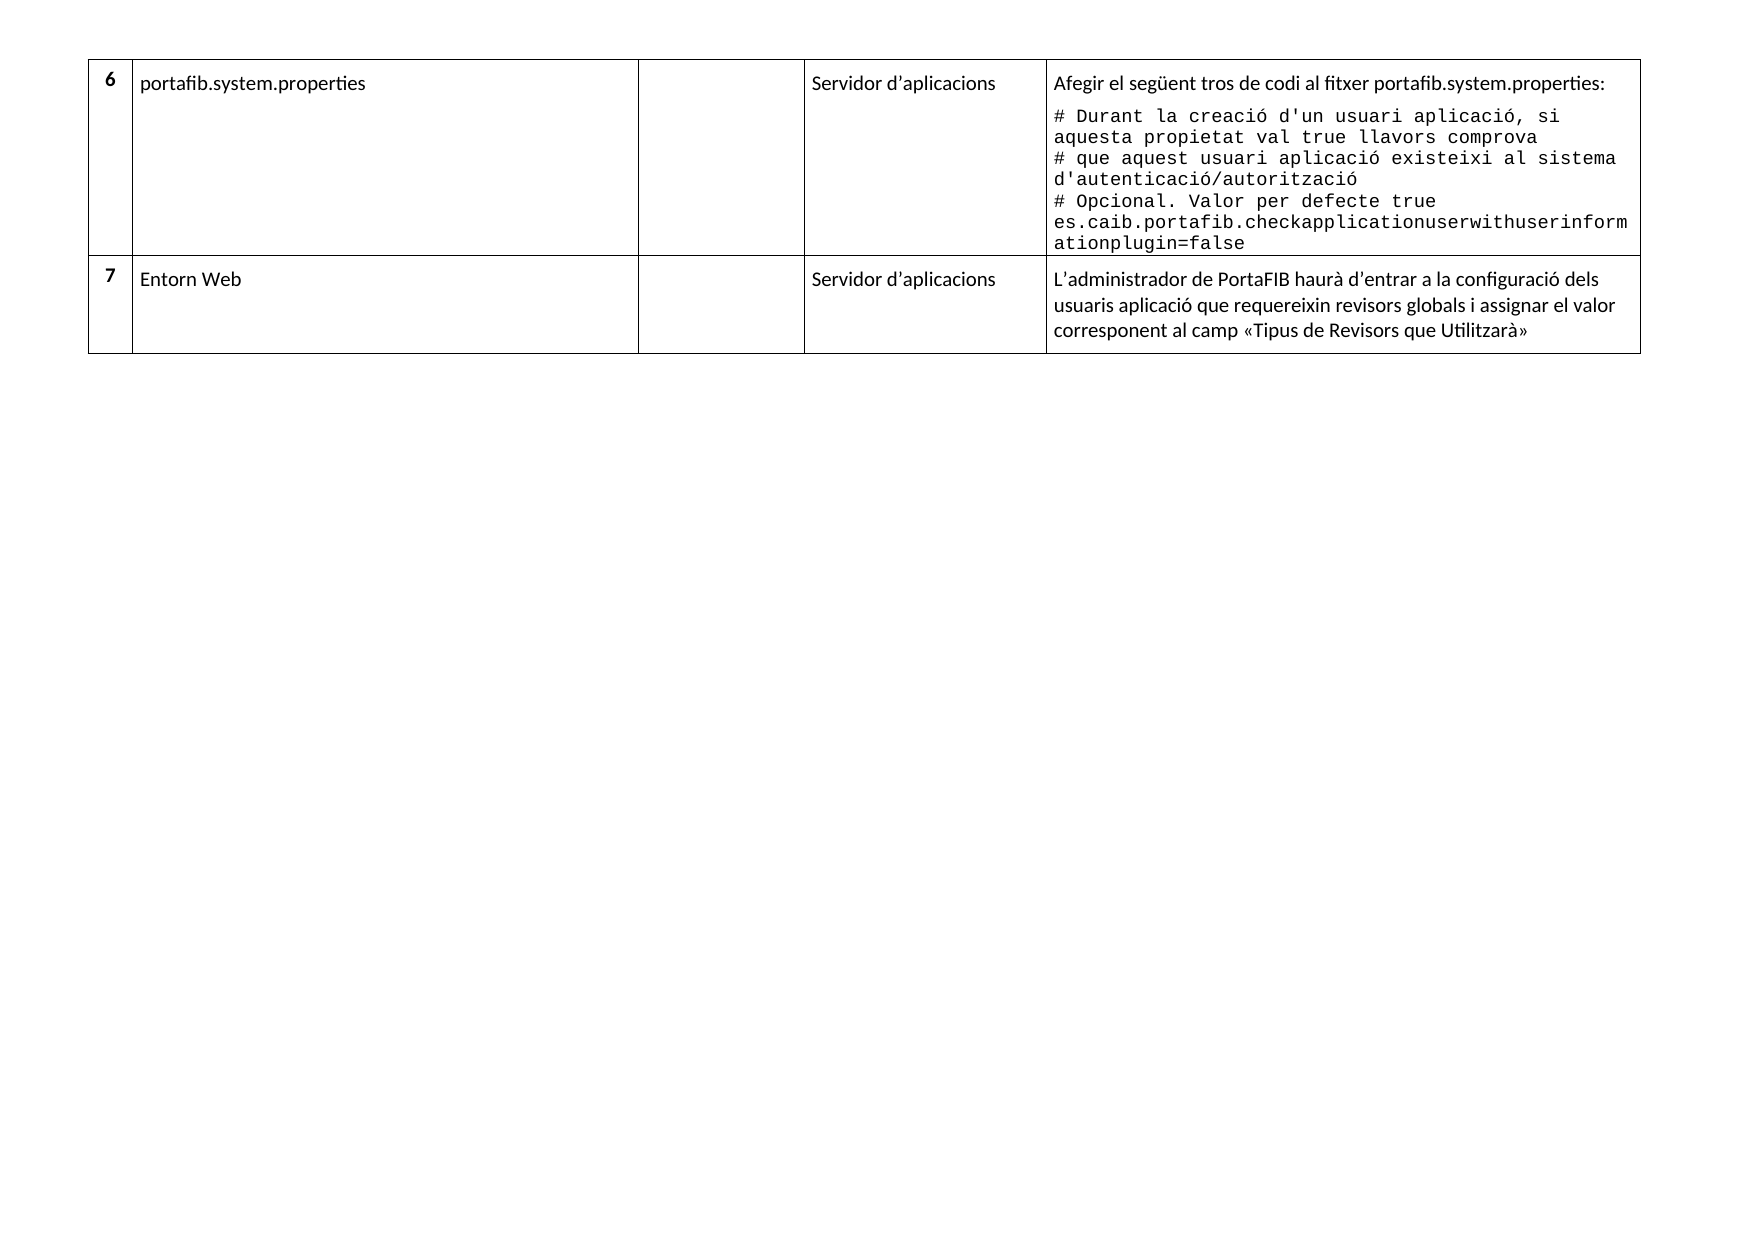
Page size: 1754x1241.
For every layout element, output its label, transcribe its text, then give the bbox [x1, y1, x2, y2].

table_cell Servidor d’aplicacions [805, 60, 1046, 255]
table_cell L’administrador de PortaFIB haurà d’entrar a la configuració dels usuaris aplicació que requereixin revisors globals i assignar el valor corresponent al camp «Tipus de Revisors que Utilitzarà» [1047, 256, 1640, 353]
table_cell 6 [89, 60, 132, 255]
table_cell 7 [89, 256, 132, 353]
table_cell Servidor d’aplicacions [805, 256, 1046, 353]
table_cell Entorn Web [133, 256, 638, 353]
table_cell Afegir el següent tros de codi al fitxer portafib.system.properties: # Durant la creació d'un usuari aplicació, si aquesta propietat val true llavors comprova # que aquest usuari aplicació existeixi al sistema d'autenticació/autorització # Opcional. Valor per defecte true es.caib.portafib.checkapplicationuserwithuserinformationplugin=false [1047, 60, 1640, 255]
table_cell [639, 256, 804, 353]
table_cell [639, 60, 804, 255]
table_cell portafib.system.properties [133, 60, 638, 255]
